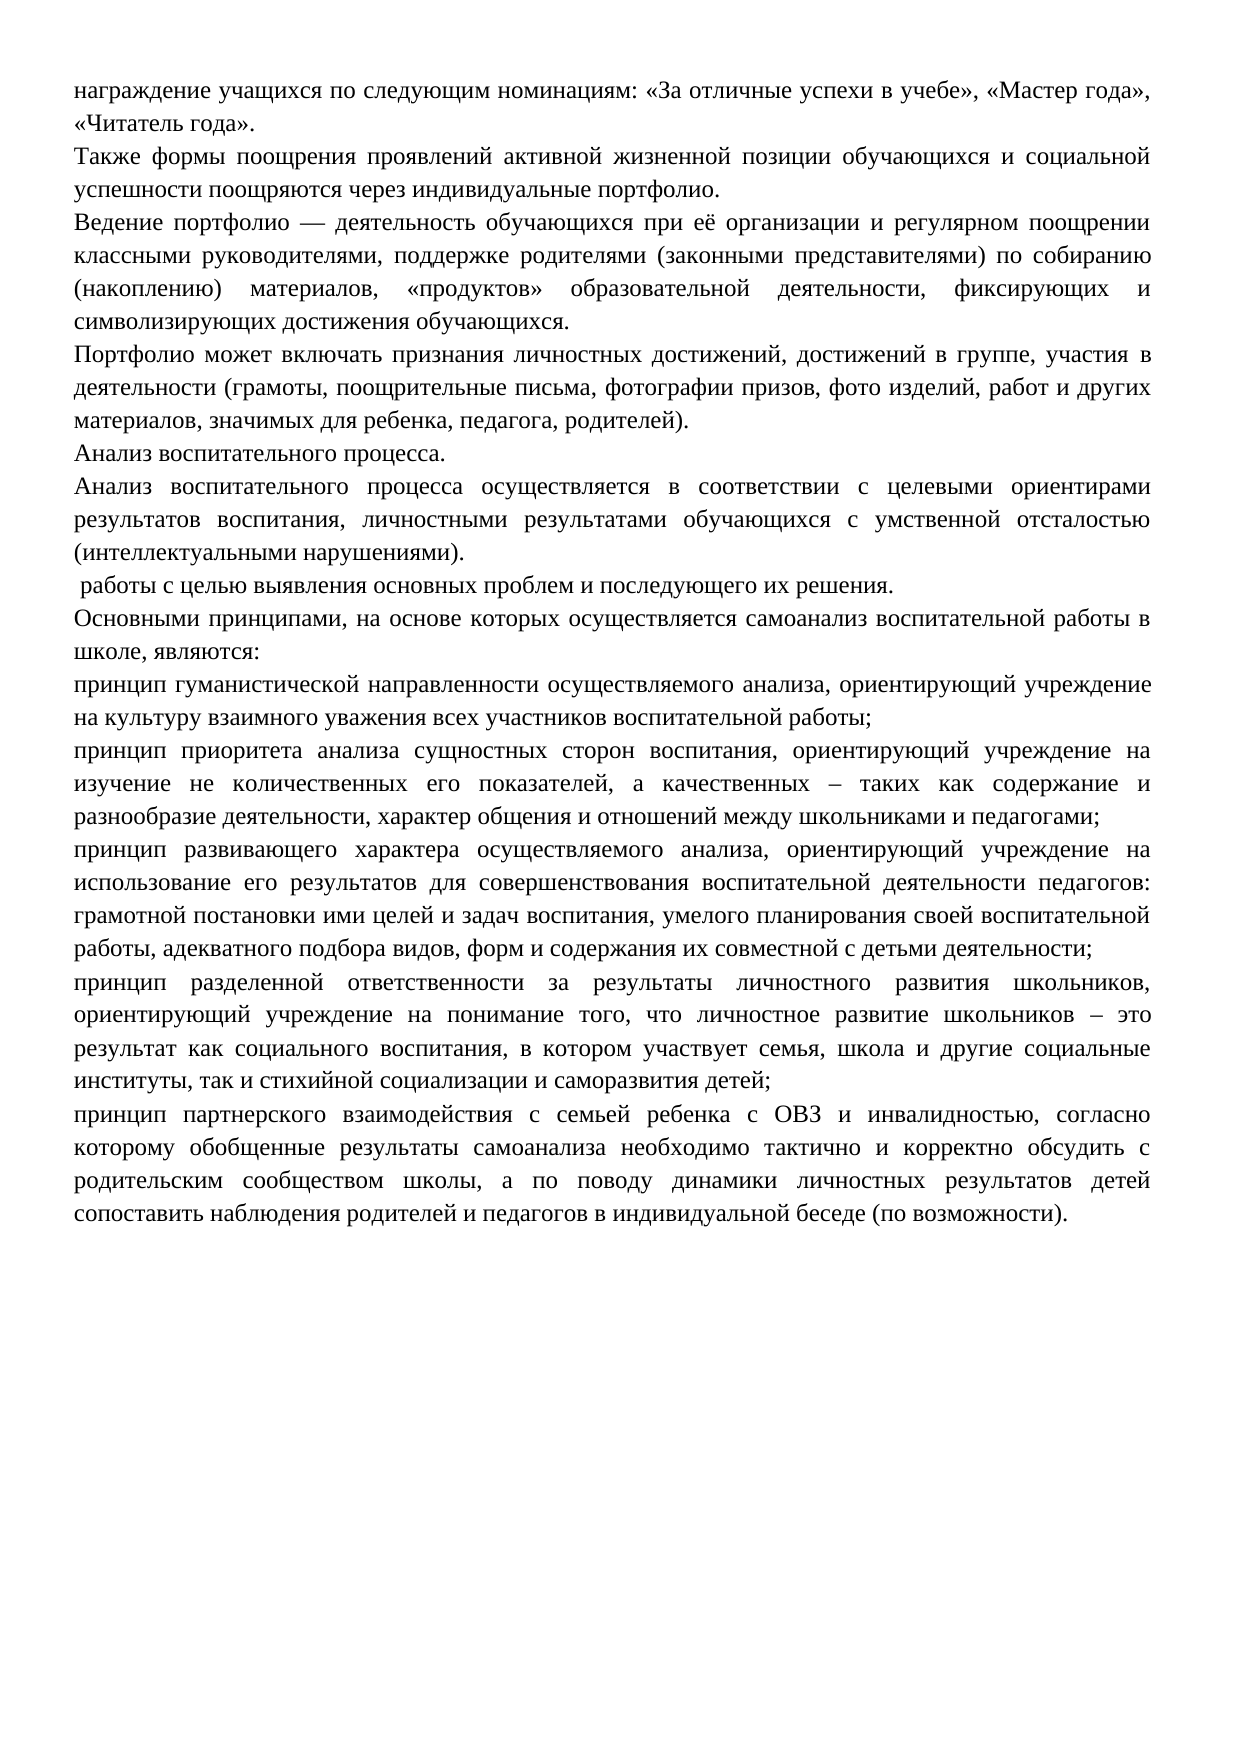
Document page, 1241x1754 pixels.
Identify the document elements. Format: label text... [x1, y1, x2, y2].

text принцип развивающего характера осуществляемого анализа, ориентирующий учреждение на использование его результатов для совершенствования воспитательной деятельности педагогов: грамотной постановки ими целей и задач воспитания, умелого планирования своей воспитательной работы, адекватного подбора видов, форм и содержания их совместной с детьми деятельности; [74, 834, 1152, 962]
text Ведение портфолио — деятельность обучающихся при её организации и регулярном поощрении классными руководителями, поддержке родителями (законными представителями) по собиранию (накоплению) материалов, «продуктов» образовательной деятельности, фиксирующих и символизирующих достижения обучающихся. [74, 207, 1152, 335]
text Анализ воспитательного процесса осуществляется в соответствии с целевыми ориентирами результатов воспитания, личностными результатами обучающихся с умственной отсталостью (интеллектуальными нарушениями). [74, 471, 1152, 566]
text принцип партнерского взаимодействия с семьей ребенка с ОВЗ и инвалидностью, согласно которому обобщенные результаты самоанализа необходимо тактично и корректно обсудить с родительским сообществом школы, а по поводу динамики личностных результатов детей сопоставить наблюдения родителей и педагогов в индивидуальной беседе (по возможности). [74, 1099, 1152, 1226]
text принцип разделенной ответственности за результаты личностного развития школьников, ориентирующий учреждение на понимание того, что личностное развитие школьников – это результат как социального воспитания, в котором участвует семья, школа и другие социальные институты, так и стихийной социализации и саморазвития детей; [74, 967, 1152, 1094]
text Портфолио может включать признания личностных достижений, достижений в группе, участия в деятельности (грамоты, поощрительные письма, фотографии призов, фото изделий, работ и других материалов, значимых для ребенка, педагога, родителей). [74, 339, 1152, 434]
text работы с целью выявления основных проблем и последующего их решения. [74, 570, 1152, 599]
text Основными принципами, на основе которых осуществляется самоанализ воспитательной работы в школе, являются: [74, 603, 1152, 665]
text награждение учащихся по следующим номинациям: «За отличные успехи в учебе», «Мастер года», «Читатель года». [74, 75, 1152, 137]
text принцип гуманистической направленности осуществляемого анализа, ориентирующий учреждение на культуру взаимного уважения всех участников воспитательной работы; [74, 669, 1152, 731]
text принцип приоритета анализа сущностных сторон воспитания, ориентирующий учреждение на изучение не количественных его показателей, а качественных – таких как содержание и разнообразие деятельности, характер общения и отношений между школьниками и педагогами; [74, 735, 1152, 830]
text Также формы поощрения проявлений активной жизненной позиции обучающихся и социальной успешности поощряются через индивидуальные портфолио. [74, 141, 1152, 203]
text Анализ воспитательного процесса. [74, 438, 1152, 467]
